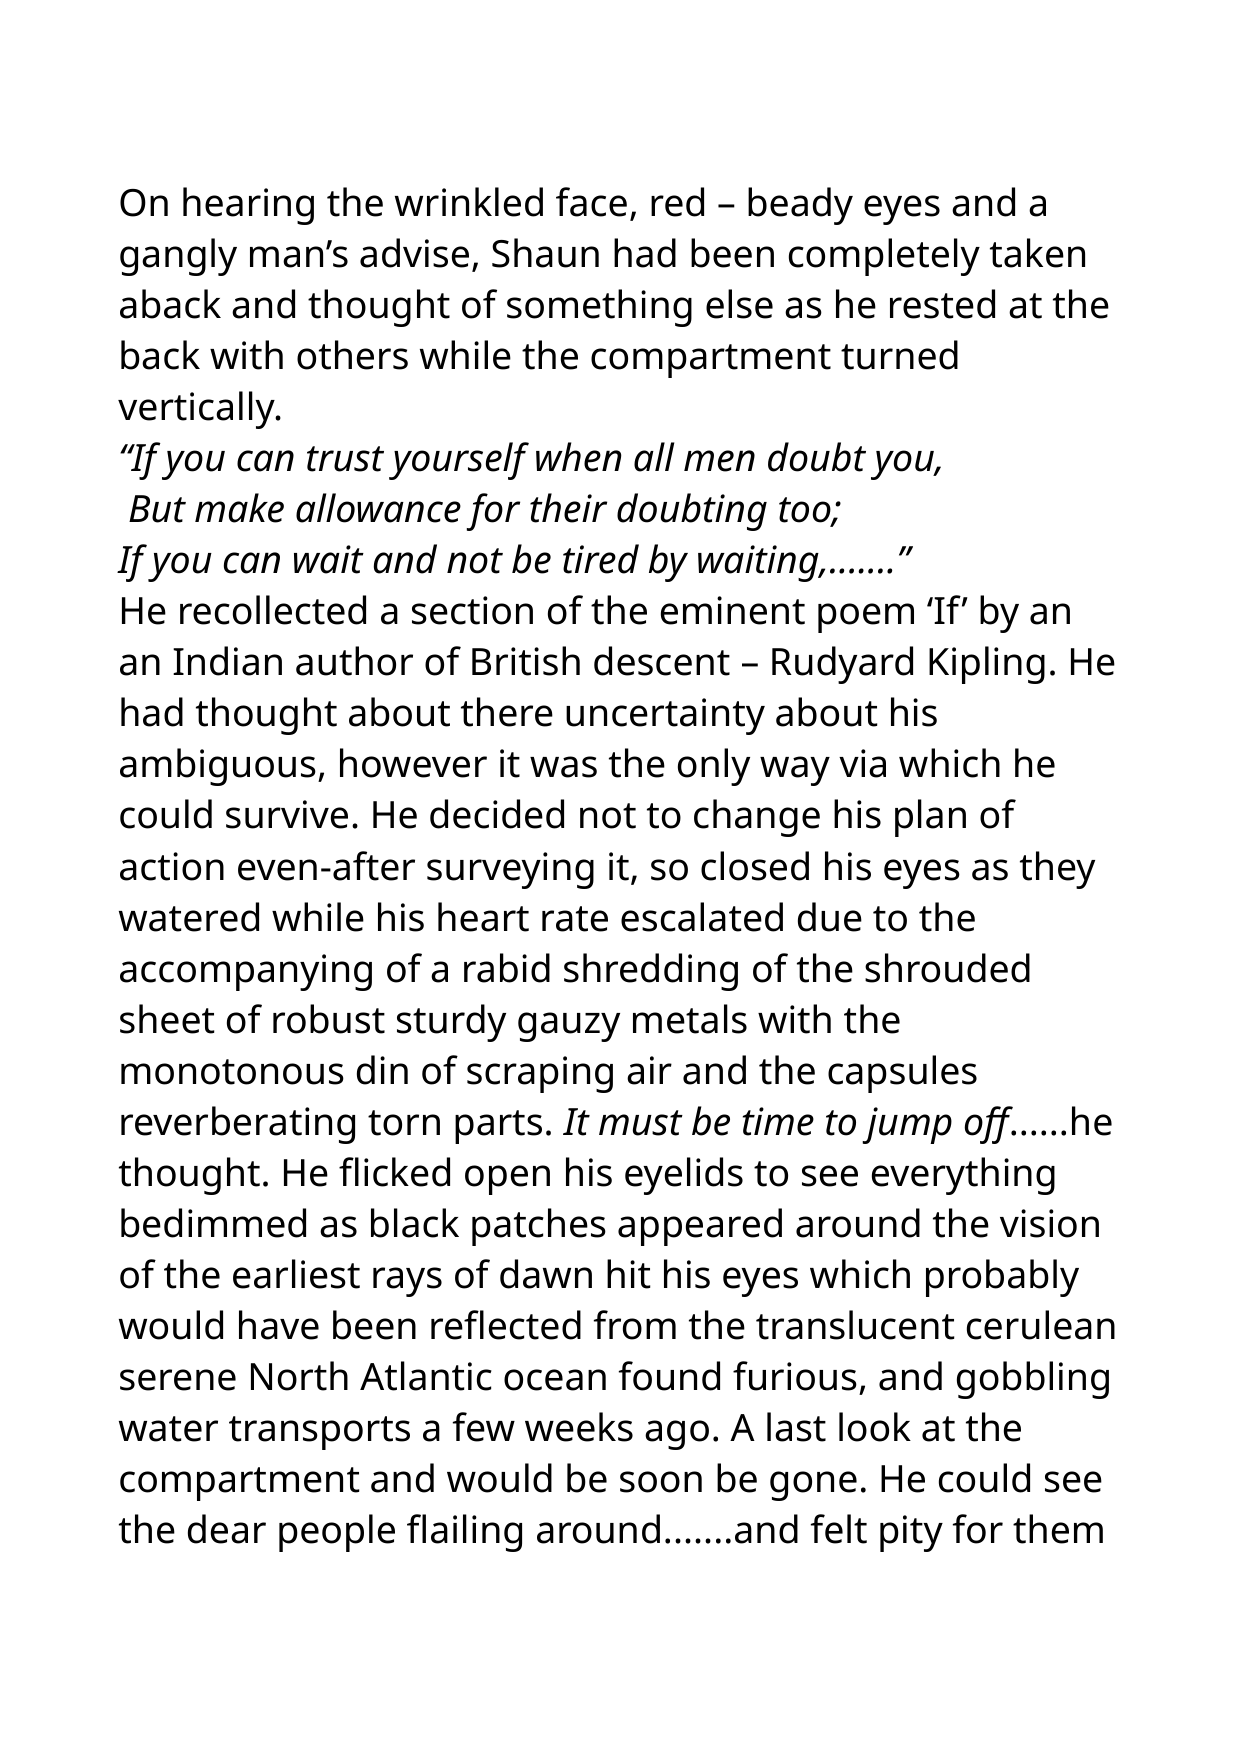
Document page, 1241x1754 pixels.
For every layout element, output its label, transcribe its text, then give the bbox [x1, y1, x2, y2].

text On hearing the wrinkled face, red – beady eyes and a gangly man’s advise, Shaun had been completely taken aback and thought of something else as he rested at the back with others while the compartment turned vertically. [118, 176, 1122, 432]
text He recollected a section of the eminent poem ‘If’ by an an Indian author of British descent – Rudyard Kipling. He had thought about there uncertainty about his ambiguous, however it was the only way via which he could survive. He decided not to change his plan of action even-after surveying it, so closed his eyes as they watered while his heart rate escalated due to the accompanying of a rabid shredding of the shrouded sheet of robust sturdy gauzy metals with the monotonous din of scraping air and the capsules reverberating torn parts. It must be time to jump off......he thought. He flicked open his eyelids to see everything bedimmed as black patches appeared around the vision of the earliest rays of dawn hit his eyes which probably would have been reflected from the translucent cerulean serene North Atlantic ocean found furious, and gobbling water transports a few weeks ago. A last look at the compartment and would be soon be gone. He could see the dear people flailing around.......and felt pity for them [118, 585, 1122, 1554]
text But make allowance for their doubting too; [118, 483, 1122, 534]
text If you can wait and not be tired by waiting,.......” [118, 534, 1122, 585]
text “If you can trust yourself when all men doubt you, [118, 432, 1122, 483]
